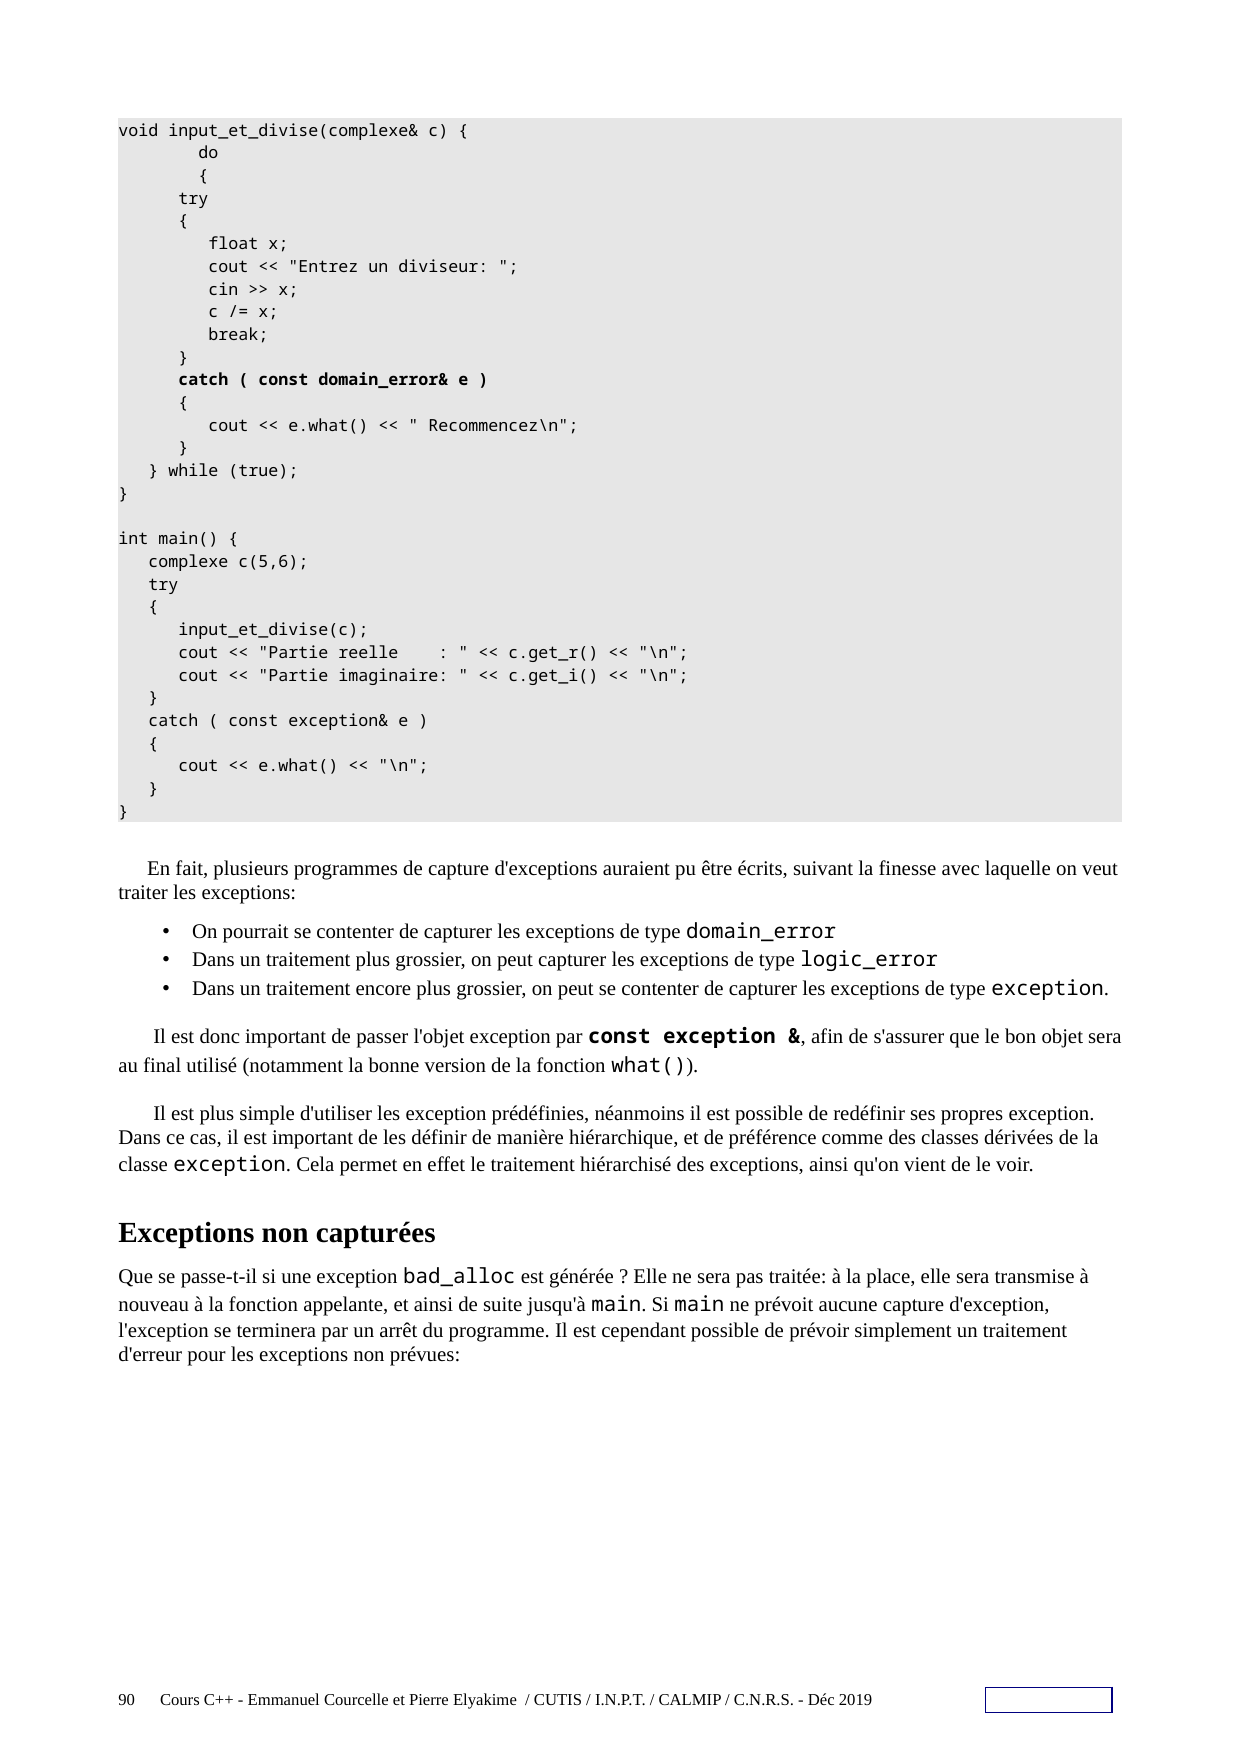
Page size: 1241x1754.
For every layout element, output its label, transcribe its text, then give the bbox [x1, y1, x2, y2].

text cout << "Entrez un diviseur: "; [118, 254, 1122, 277]
text catch ( const domain_error& e ) [118, 368, 1122, 391]
text Il est plus simple d'utiliser les exception prédéfinies, néanmoins il est possible de redéfinir ses propres exception. Dans ce cas, il est important de les définir de manière hiérarchique, et de préférence comme des classes dérivées de la classe exception. Cela permet en effet le traitement hiérarchisé des exceptions, ainsi qu'on vient de le voir. [118, 1091, 1122, 1177]
text try [118, 572, 1122, 595]
text { [118, 391, 1122, 413]
text do [118, 141, 1122, 163]
text cout << e.what() << " Recommencez\n"; [118, 413, 1122, 436]
text float x; [118, 232, 1122, 254]
text } [118, 345, 1122, 368]
text { [118, 595, 1122, 618]
text cout << "Partie reelle : " << c.get_r() << "\n"; [118, 640, 1122, 663]
text { [118, 163, 1122, 186]
text cout << "Partie imaginaire: " << c.get_i() << "\n"; [118, 663, 1122, 686]
text { [118, 731, 1122, 754]
text c /= x; [118, 300, 1122, 322]
text } [118, 686, 1122, 708]
text En fait, plusieurs programmes de capture d'exceptions auraient pu être écrits, suivant la finesse avec laquelle on veut traiter les exceptions: [118, 852, 1122, 904]
text void input_et_divise(complexe& c) { [118, 118, 1122, 141]
subtitle Exceptions non capturées [118, 1215, 1122, 1248]
text break; [118, 322, 1122, 345]
text Que se passe-t-il si une exception bad_alloc est générée ? Elle ne sera pas traitée: à la place, elle sera transmise à nouveau à la fonction appelante, et ainsi de suite jusqu'à main. Si main ne prévoit aucune capture d'exception, l'exception se terminera par un arrêt du programme. Il est cependant possible de prévoir simplement un traitement d'erreur pour les exceptions non prévues: [118, 1261, 1122, 1366]
list Dans un traitement encore plus grossier, on peut se contenter de capturer les exceptions de type exception. [162, 973, 1122, 1001]
text catch ( const exception& e ) [118, 708, 1122, 731]
text { [118, 209, 1122, 232]
text } [118, 481, 1122, 504]
text input_et_divise(c); [118, 618, 1122, 640]
text } [118, 436, 1122, 459]
text } while (true); [118, 459, 1122, 481]
text cout << e.what() << "\n"; [118, 754, 1122, 777]
list On pourrait se contenter de capturer les exceptions de type domain_error [162, 916, 1122, 944]
text int main() { [118, 527, 1122, 549]
text } [118, 799, 1122, 822]
text complexe c(5,6); [118, 549, 1122, 572]
text } [118, 777, 1122, 799]
text cin >> x; [118, 277, 1122, 300]
text try [118, 186, 1122, 209]
list Dans un traitement plus grossier, on peut capturer les exceptions de type logic_error [162, 944, 1122, 973]
text Il est donc important de passer l'objet exception par const exception &, afin de s'assurer que le bon objet sera au final utilisé (notamment la bonne version de la fonction what()). [118, 1014, 1122, 1078]
